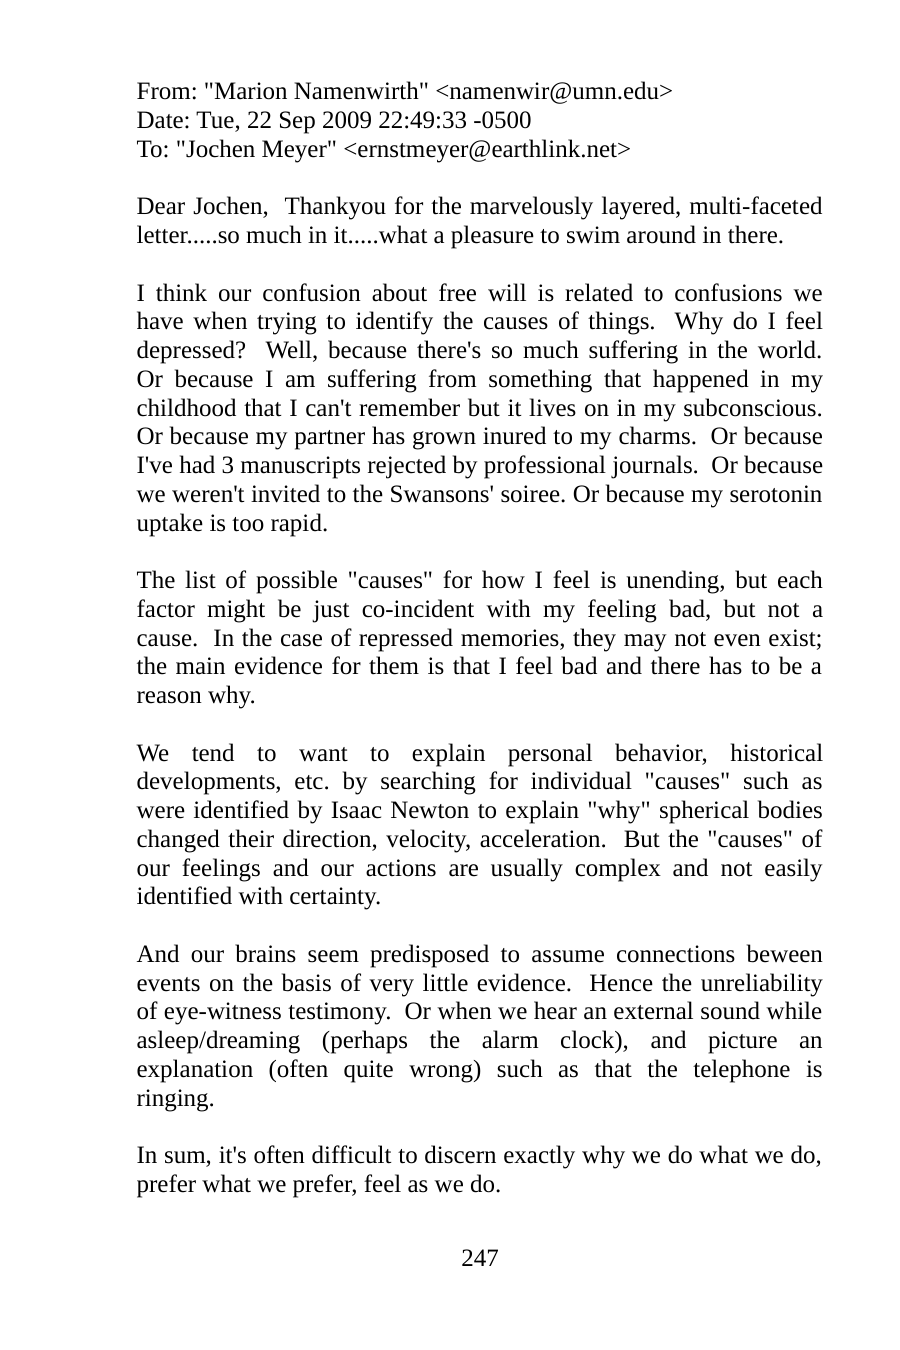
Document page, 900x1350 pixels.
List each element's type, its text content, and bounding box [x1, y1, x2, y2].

text To: "Jochen Meyer" <ernstmeyer@earthlink.net> [136, 134, 823, 163]
text From: "Marion Namenwirth" <namenwir@umn.edu> [136, 76, 823, 105]
text The list of possible "causes" for how I feel is unending, but each factor might be just co-incident with my feeling bad, but not a cause. In the case of repressed memories, they may not even exist; the main evidence for them is that I feel bad and there has to be a reason why. [136, 565, 823, 709]
text In sum, it's often difficult to discern exactly why we do what we do, prefer what we prefer, feel as we do. [136, 1140, 823, 1198]
text We tend to want to explain personal behavior, historical developments, etc. by searching for individual "causes" such as were identified by Isaac Newton to explain "why" spherical bodies changed their direction, velocity, acceleration. But the "causes" of our feelings and our actions are usually complex and not easily identified with certainty. [136, 738, 823, 910]
text Dear Jochen, Thankyou for the marvelously layered, multi-faceted letter.....so much in it.....what a pleasure to swim around in there. [136, 191, 823, 249]
text And our brains seem predisposed to assume connections beween events on the basis of very little evidence. Hence the unreliability of eye-witness testimony. Or when we hear an external sound while asleep/dreaming (perhaps the alarm clock), and picture an explanation (often quite wrong) such as that the telephone is ringing. [136, 939, 823, 1111]
text Date: Tue, 22 Sep 2009 22:49:33 -0500 [136, 105, 823, 134]
text I think our confusion about free will is related to confusions we have when trying to identify the causes of things. Why do I feel depressed? Well, because there's so much suffering in the world. Or because I am suffering from something that happened in my childhood that I can't remember but it lives on in my subconscious. Or because my partner has grown inured to my charms. Or because I've had 3 manuscripts rejected by professional journals. Or because we weren't invited to the Swansons' soiree. Or because my serotonin uptake is too rapid. [136, 278, 823, 536]
